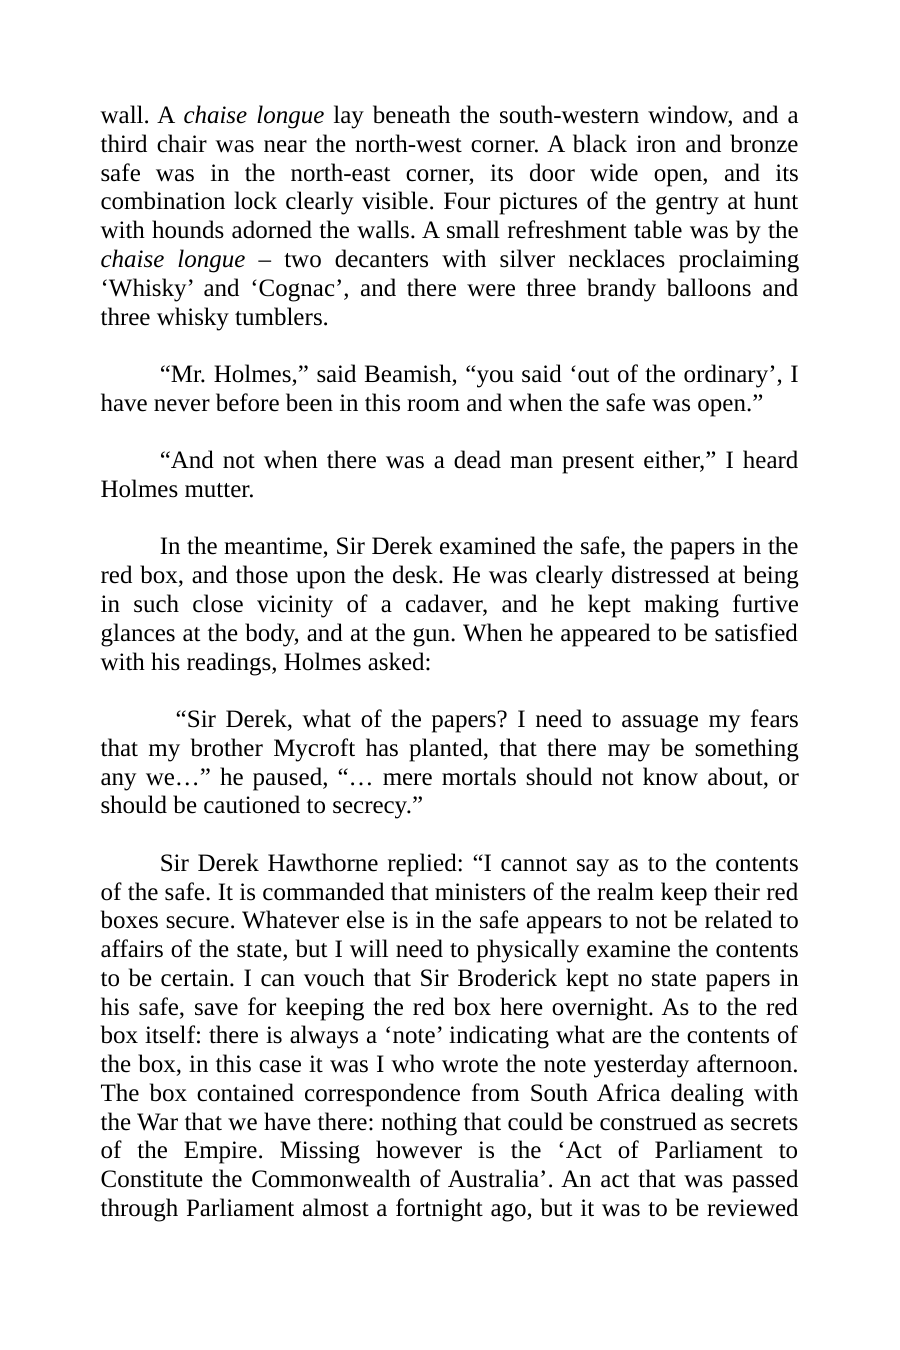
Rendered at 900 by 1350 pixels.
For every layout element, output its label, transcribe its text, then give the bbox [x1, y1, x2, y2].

text “Mr. Holmes,” said Beamish, “you said ‘out of the ordinary’, I have never before been in this room and when the safe was open.” [100, 359, 799, 417]
text wall. A chaise longue lay beneath the south-western window, and a third chair was near the north-west corner. A black iron and bronze safe was in the north-east corner, its door wide open, and its combination lock clearly visible. Four pictures of the gentry at hunt with hounds adorned the walls. A small refreshment table was by the chaise longue – two decanters with silver necklaces proclaiming ‘Whisky’ and ‘Cognac’, and there were three brandy balloons and three whisky tumblers. [100, 100, 799, 330]
text In the meantime, Sir Derek examined the safe, the papers in the red box, and those upon the desk. He was clearly distressed at being in such close vicinity of a cadaver, and he kept making furtive glances at the body, and at the gun. When he appeared to be satisfied with his readings, Holmes asked: [100, 532, 799, 675]
text “And not when there was a dead man present either,” I heard Holmes mutter. [100, 445, 799, 503]
text Sir Derek Hawthorne replied: “I cannot say as to the contents of the safe. It is commanded that ministers of the realm keep their red boxes secure. Whatever else is in the safe appears to not be related to affairs of the state, but I will need to physically examine the contents to be certain. I can vouch that Sir Broderick kept no state papers in his safe, save for keeping the red box here overnight. As to the red box itself: there is always a ‘note’ indicating what are the contents of the box, in this case it was I who wrote the note yesterday afternoon. The box contained correspondence from South Africa dealing with the War that we have there: nothing that could be construed as secrets of the Empire. Missing however is the ‘Act of Parliament to Constitute the Commonwealth of Australia’. An act that was passed through Parliament almost a fortnight ago, but it was to be reviewed [100, 848, 799, 1222]
text “Sir Derek, what of the papers? I need to assuage my fears that my brother Mycroft has planted, that there may be something any we…” he paused, “… mere mortals should not know about, or should be cautioned to secrecy.” [100, 704, 799, 819]
